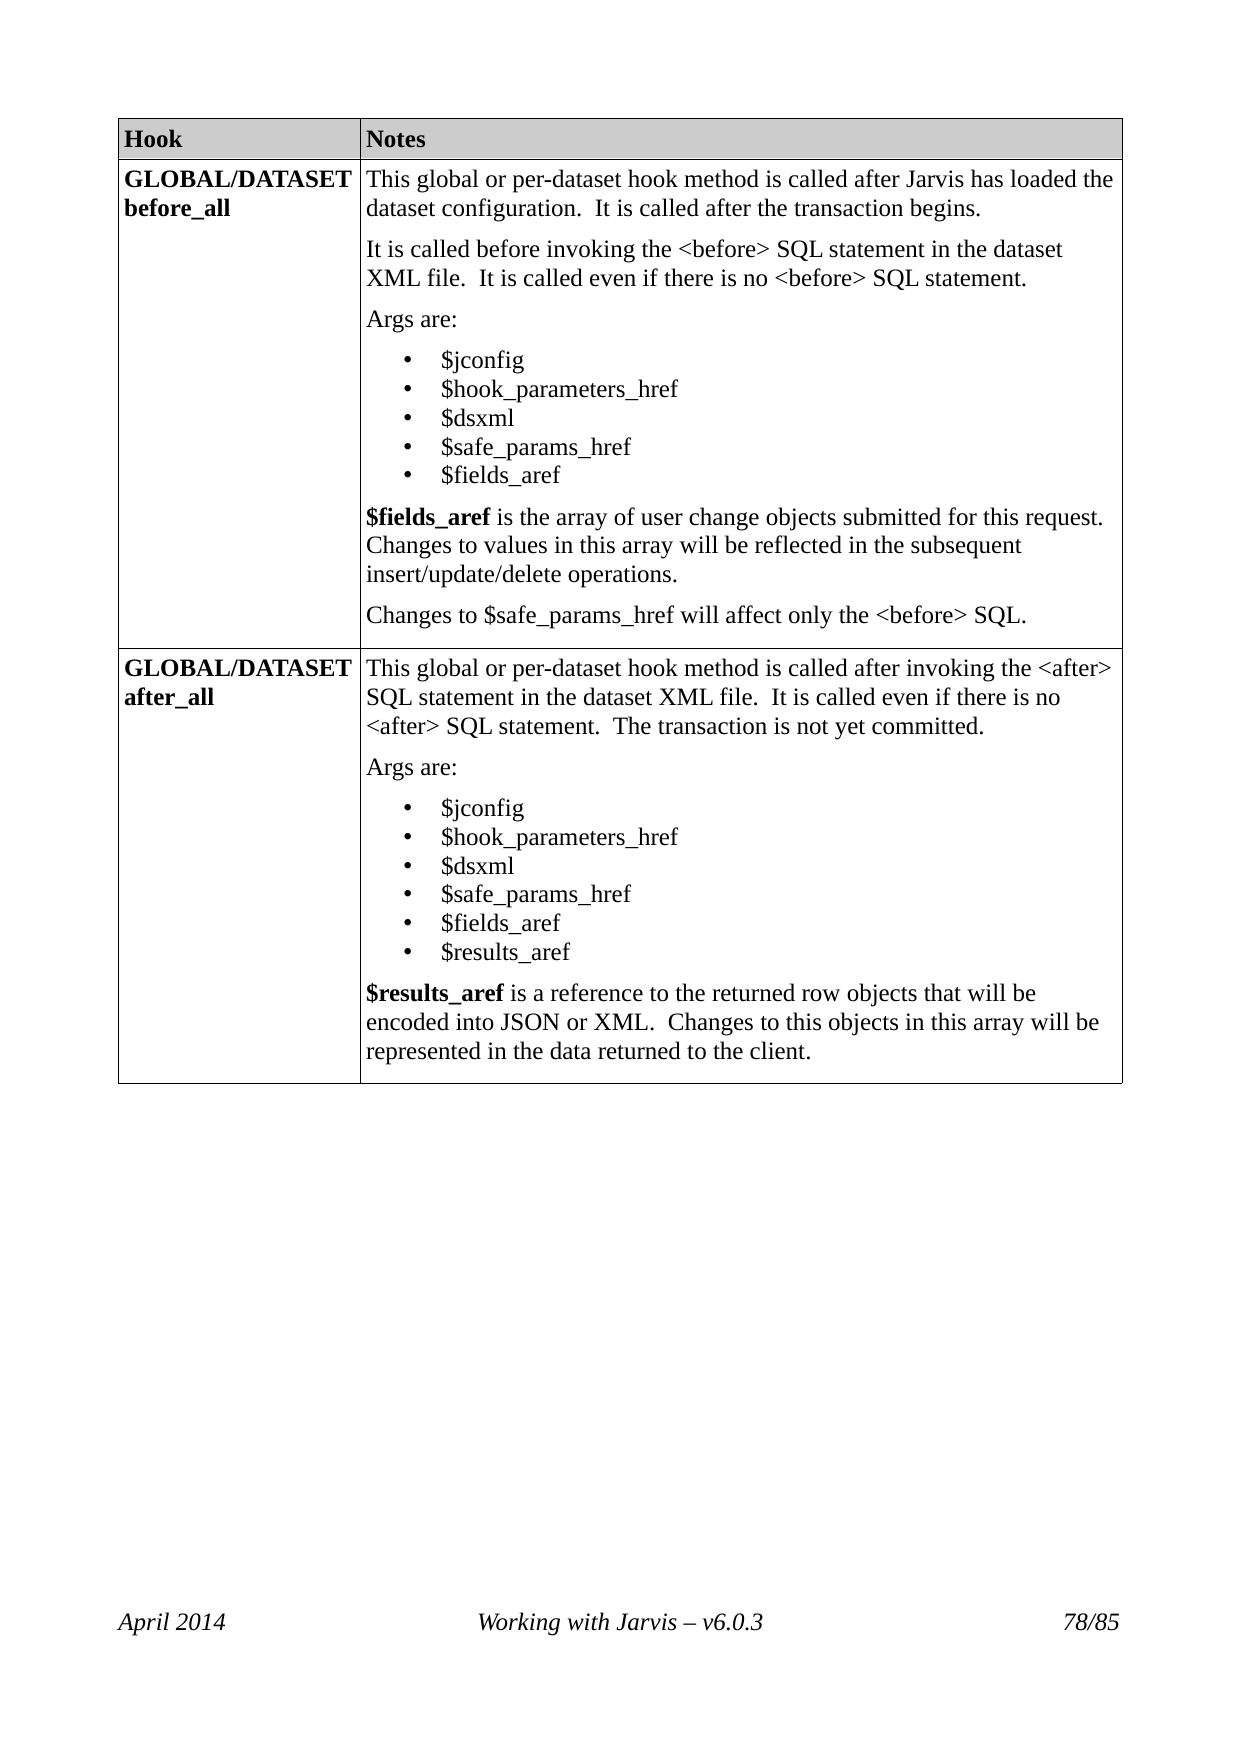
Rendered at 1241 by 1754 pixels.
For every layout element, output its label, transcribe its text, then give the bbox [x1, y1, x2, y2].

table_cell GLOBAL/DATASET after_all [119, 649, 360, 1083]
table_header Hook [119, 119, 360, 158]
table_header Notes [361, 119, 1122, 158]
table_cell This global or per-dataset hook method is called after invoking the <after> SQL statement in the dataset XML file. It is called even if there is no <after> SQL statement. The transaction is not yet committed. Args are: $jconfig $hook_parameters_href $dsxml $safe_params_href $fields_aref $results_aref $results_aref is a reference to the returned row objects that will be encoded into JSON or XML. Changes to this objects in this array will be represented in the data returned to the client. [361, 649, 1122, 1083]
table_cell GLOBAL/DATASET before_all [119, 160, 360, 647]
table_cell This global or per-dataset hook method is called after Jarvis has loaded the dataset configuration. It is called after the transaction begins. It is called before invoking the <before> SQL statement in the dataset XML file. It is called even if there is no <before> SQL statement. Args are: $jconfig $hook_parameters_href $dsxml $safe_params_href $fields_aref $fields_aref is the array of user change objects submitted for this request. Changes to values in this array will be reflected in the subsequent insert/update/delete operations. Changes to $safe_params_href will affect only the <before> SQL. [361, 160, 1122, 647]
